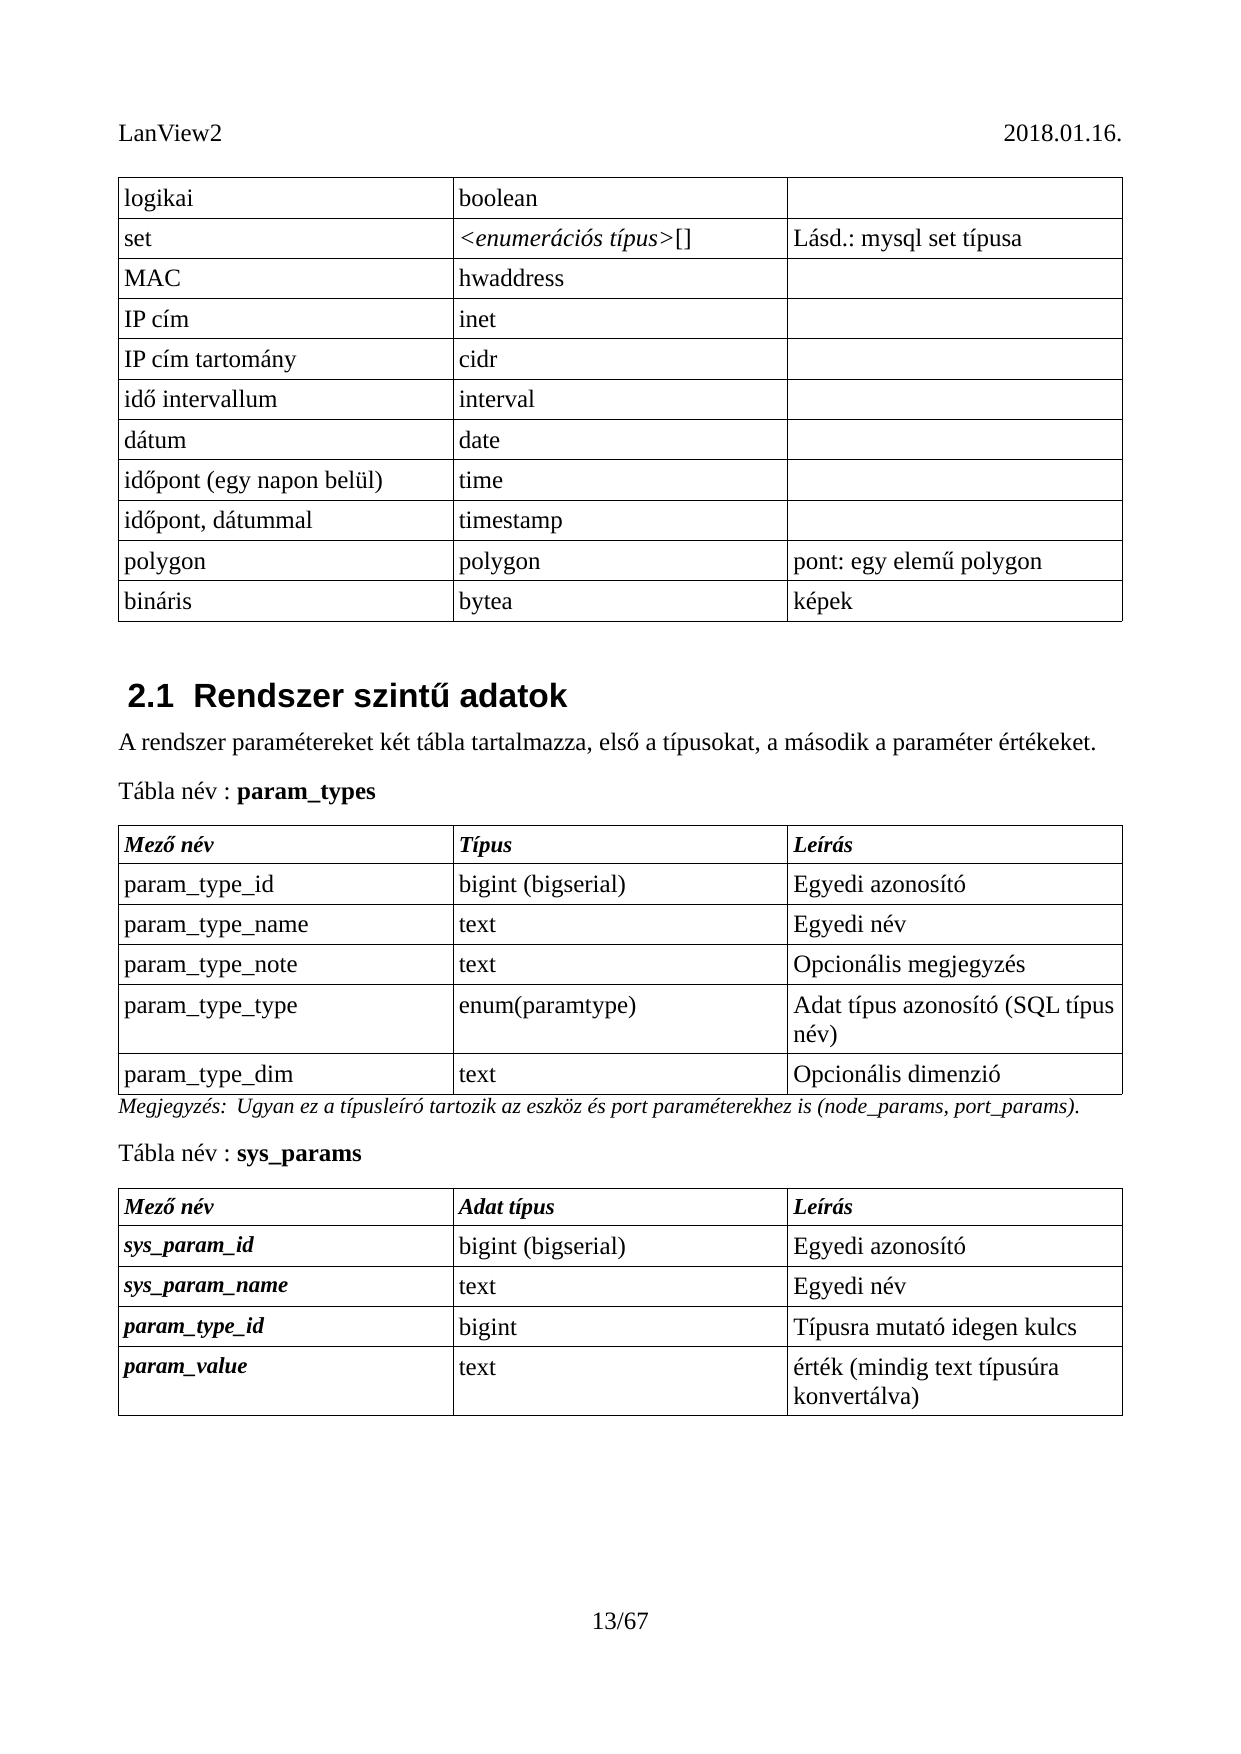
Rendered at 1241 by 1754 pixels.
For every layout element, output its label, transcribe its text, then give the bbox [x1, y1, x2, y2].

table_cell Egyedi név [788, 1267, 1122, 1306]
table_cell set [119, 219, 453, 258]
table_cell [788, 178, 1122, 217]
text Tábla név : param_types [118, 776, 1122, 805]
table_cell [788, 380, 1122, 419]
table_header Leírás [788, 826, 1122, 863]
text Tábla név : sys_params [118, 1138, 1122, 1167]
table_cell [788, 501, 1122, 540]
table_header Adat típus [454, 1189, 787, 1225]
table_cell enum(paramtype) [454, 985, 787, 1053]
table_cell [788, 299, 1122, 338]
table_cell IP cím tartomány [119, 339, 453, 379]
table_cell sys_param_id [119, 1226, 453, 1266]
table_cell param_value [119, 1347, 453, 1415]
table_cell Típusra mutató idegen kulcs [788, 1307, 1122, 1346]
table_cell logikai [119, 178, 453, 217]
table_cell text [454, 1267, 787, 1306]
table_cell param_type_id [119, 864, 453, 903]
table_cell [788, 460, 1122, 499]
table_cell text [454, 1347, 787, 1415]
text Megjegyzés: Ugyan ez a típusleíró tartozik az eszköz és port paraméterekhez is (node_params, port_params). [118, 1095, 1122, 1119]
table_cell Opcionális megjegyzés [788, 945, 1122, 984]
table_header Típus [454, 826, 787, 863]
table_cell bigint (bigserial) [454, 864, 787, 903]
table_cell bigint [454, 1307, 787, 1346]
table_cell IP cím [119, 299, 453, 338]
table_cell boolean [454, 178, 787, 217]
table_cell [788, 259, 1122, 298]
table_cell bináris [119, 581, 453, 621]
table_cell param_type_id [119, 1307, 453, 1346]
table_cell polygon [454, 541, 787, 580]
table_cell hwaddress [454, 259, 787, 298]
table_cell dátum [119, 420, 453, 459]
table_cell időpont, dátummal [119, 501, 453, 540]
table_cell text [454, 945, 787, 984]
table_cell polygon [119, 541, 453, 580]
table_cell bigint (bigserial) [454, 1226, 787, 1266]
table_header Mező név [119, 1189, 453, 1225]
table_cell Lásd.: mysql set típusa [788, 219, 1122, 258]
table_cell [788, 420, 1122, 459]
table_cell timestamp [454, 501, 787, 540]
table_cell text [454, 1054, 787, 1093]
table_cell cidr [454, 339, 787, 379]
table_cell Opcionális dimenzió [788, 1054, 1122, 1093]
table_cell <enumerációs típus>[] [454, 219, 787, 258]
table_cell idő intervallum [119, 380, 453, 419]
subtitle Rendszer szintű adatok [118, 676, 1122, 714]
table_cell érték (mindig text típusúra konvertálva) [788, 1347, 1122, 1415]
table_cell sys_param_name [119, 1267, 453, 1306]
table_cell date [454, 420, 787, 459]
table_cell time [454, 460, 787, 499]
table_cell pont: egy elemű polygon [788, 541, 1122, 580]
table_cell időpont (egy napon belül) [119, 460, 453, 499]
table_header Leírás [788, 1189, 1122, 1225]
table_cell inet [454, 299, 787, 338]
table_cell bytea [454, 581, 787, 621]
table_cell Egyedi azonosító [788, 864, 1122, 903]
table_cell interval [454, 380, 787, 419]
text A rendszer paramétereket két tábla tartalmazza, első a típusokat, a második a paraméter értékeket. [118, 727, 1122, 756]
table_cell Egyedi azonosító [788, 1226, 1122, 1266]
table_cell param_type_note [119, 945, 453, 984]
table_cell Egyedi név [788, 905, 1122, 944]
table_cell param_type_dim [119, 1054, 453, 1093]
table_cell MAC [119, 259, 453, 298]
table_cell param_type_name [119, 905, 453, 944]
table_cell [788, 339, 1122, 379]
table_cell képek [788, 581, 1122, 621]
table_cell text [454, 905, 787, 944]
table_header Mező név [119, 826, 453, 863]
table_cell param_type_type [119, 985, 453, 1053]
table_cell Adat típus azonosító (SQL típus név) [788, 985, 1122, 1053]
